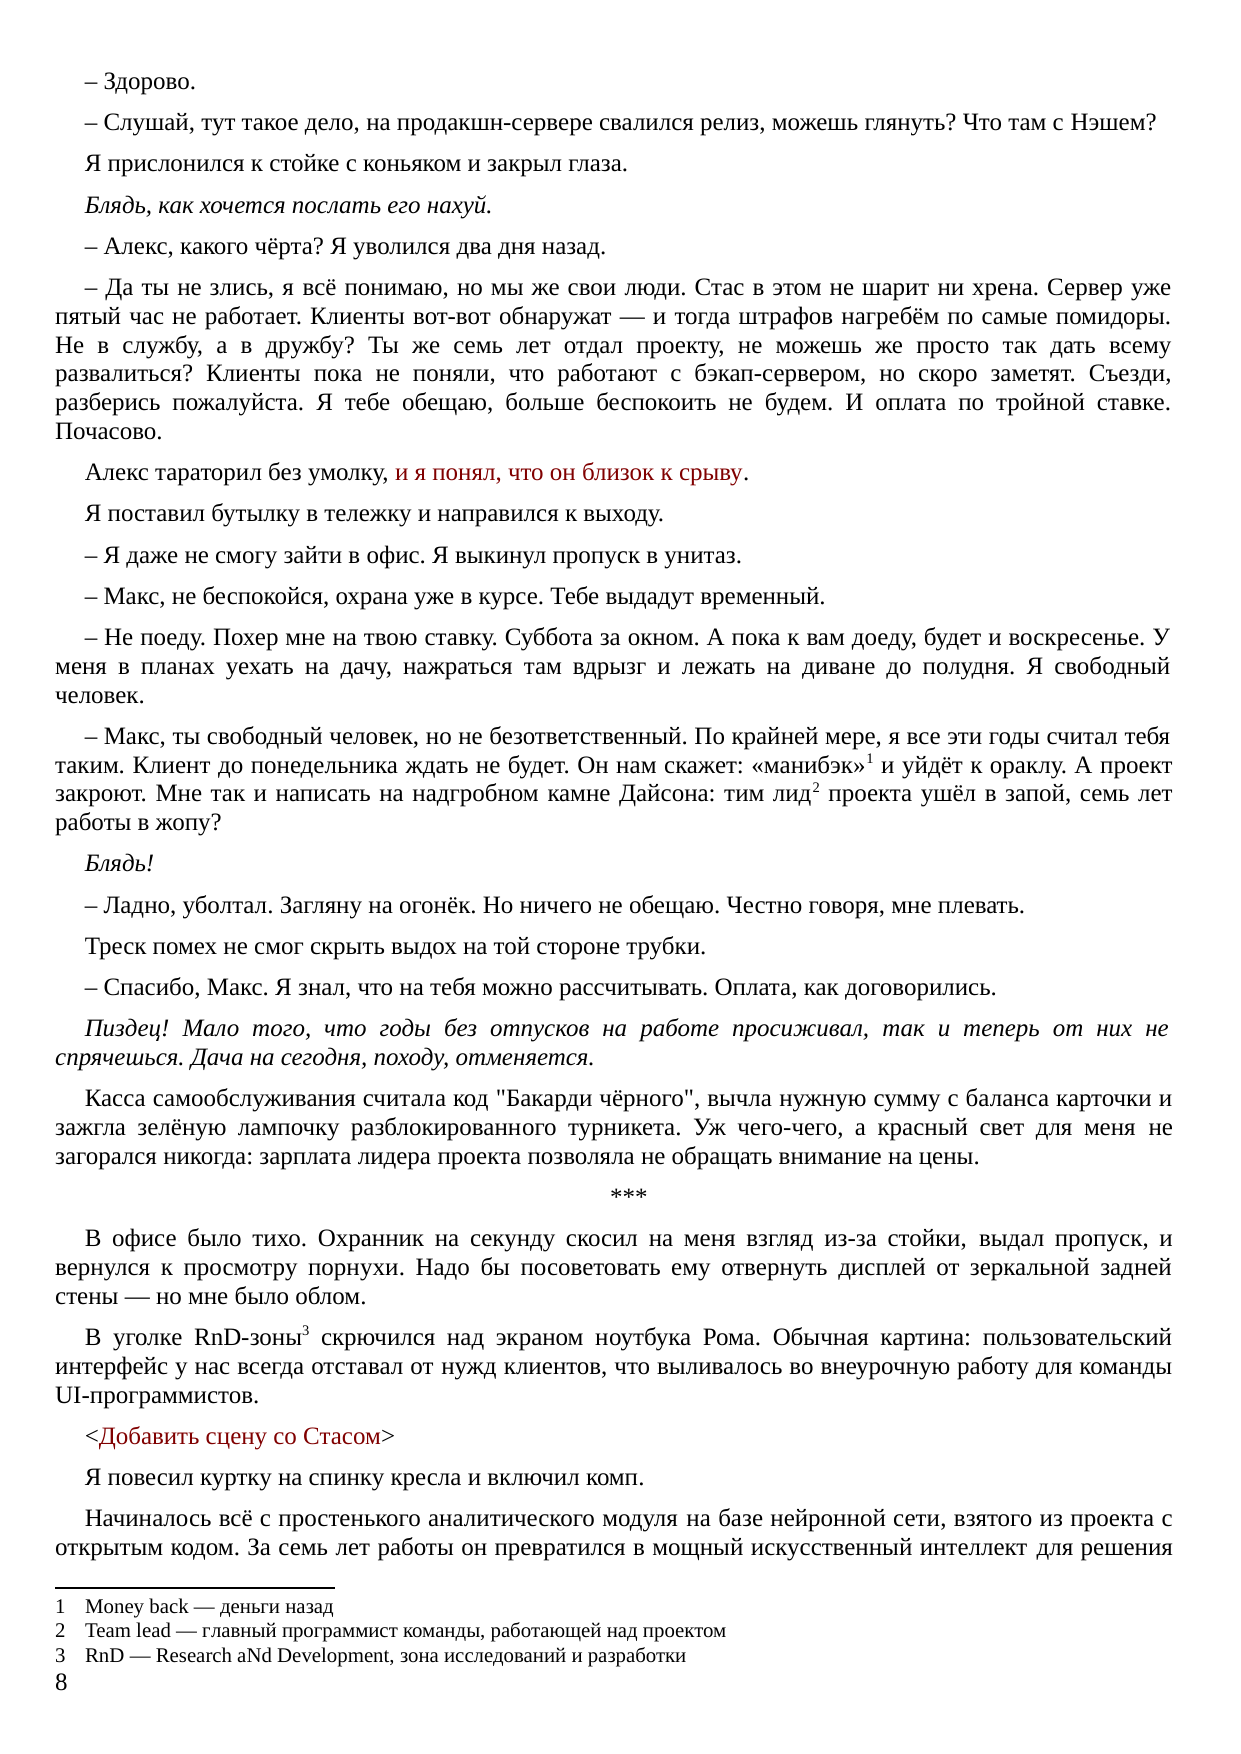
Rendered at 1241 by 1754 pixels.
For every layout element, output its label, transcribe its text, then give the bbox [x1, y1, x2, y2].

text *** [55, 1182, 1173, 1211]
text Алекс тараторил без умолку, и я понял, что он близок к срыву. [55, 457, 1173, 486]
text – Я даже не смогу зайти в офис. Я выкинул пропуск в унитаз. [55, 540, 1173, 568]
text – Ладно, уболтал. Загляну на огонёк. Но ничего не обещаю. Честно говоря, мне плевать. [55, 890, 1173, 918]
text – Макс, ты свободный человек, но не безответственный. По крайней мере, я все эти годы считал тебя таким. Клиент до понедельника ждать не будет. Он нам скажет: «манибэк» и уйдёт к ораклу. А проект закроют. Мне так и написать на надгробном камне Дайсона: тим лид проекта ушёл в запой, семь лет работы в жопу? [55, 721, 1173, 836]
text Я поставил бутылку в тележку и направился к выходу. [55, 498, 1173, 527]
text – Здорово. [55, 66, 1173, 95]
text Треск помех не смог скрыть выдох на той стороне трубки. [55, 931, 1173, 960]
text – Алекс, какого чёрта? Я уволился два дня назад. [55, 231, 1173, 260]
text – Макс, не беспокойся, охрана уже в курсе. Тебе выдадут временный. [55, 581, 1173, 610]
text В уголке RnD-зоны скрючился над экраном ноутбука Рома. Обычная картина: пользовательский интерфейс у нас всегда отставал от нужд клиентов, что выливалось во внеурочную работу для команды UI-программистов. [55, 1322, 1173, 1408]
text Блядь! [55, 848, 1173, 877]
text Блядь, как хочется послать его нахуй. [55, 190, 1173, 218]
text <Добавить сцену со Стасом> [55, 1421, 1173, 1450]
text – Не поеду. Похер мне на твою ставку. Суббота за окном. А пока к вам доеду, будет и воскресенье. У меня в планах уехать на дачу, нажраться там вдрызг и лежать на диване до полудня. Я свободный человек. [55, 622, 1173, 708]
text – Слушай, тут такое дело, на продакшн-сервере свалился релиз, можешь глянуть? Что там с Нэшем? [55, 107, 1173, 136]
text Money back — деньги назад [55, 1594, 1173, 1618]
text Я прислонился к стойке с коньяком и закрыл глаза. [55, 148, 1173, 177]
text – Спасибо, Макс. Я знал, что на тебя можно рассчитывать. Оплата, как договорились. [55, 972, 1173, 1001]
text Начиналось всё с простенького аналитического модуля на базе нейронной сети, взятого из проекта с открытым кодом. За семь лет работы он превратился в мощный искусственный интеллект для решения [55, 1503, 1173, 1561]
text Team lead — главный программист команды, работающей над проектом [55, 1618, 1173, 1642]
text RnD — Research aNd Development, зона исследований и разработки [55, 1642, 1173, 1667]
text Касса самообслуживания считала код "Бакарди чёрного", вычла нужную сумму с баланса карточки и зажгла зелёную лампочку разблокированного турникета. Уж чего-чего, а красный свет для меня не загорался никогда: зарплата лидера проекта позволяла не обращать внимание на цены. [55, 1083, 1173, 1170]
text Пиздец! Мало того, что годы без отпусков на работе просиживал, так и теперь от них не спрячешься. Дача на сегодня, походу, отменяется. [55, 1013, 1173, 1071]
text Я повесил куртку на спинку кресла и включил комп. [55, 1462, 1173, 1491]
text В офисе было тихо. Охранник на секунду скосил на меня взгляд из-за стойки, выдал пропуск, и вернулся к просмотру порнухи. Надо бы посоветовать ему отвернуть дисплей от зеркальной задней стены — но мне было облом. [55, 1223, 1173, 1310]
text – Да ты не злись, я всё понимаю, но мы же свои люди. Стас в этом не шарит ни хрена. Сервер уже пятый час не работает. Клиенты вот-вот обнаружат — и тогда штрафов нагребём по самые помидоры. Не в службу, а в дружбу? Ты же семь лет отдал проекту, не можешь же просто так дать всему развалиться? Клиенты пока не поняли, что работают с бэкап-сервером, но скоро заметят. Съезди, разберись пожалуйста. Я тебе обещаю, больше беспокоить не будем. И оплата по тройной ставке. Почасово. [55, 272, 1173, 445]
